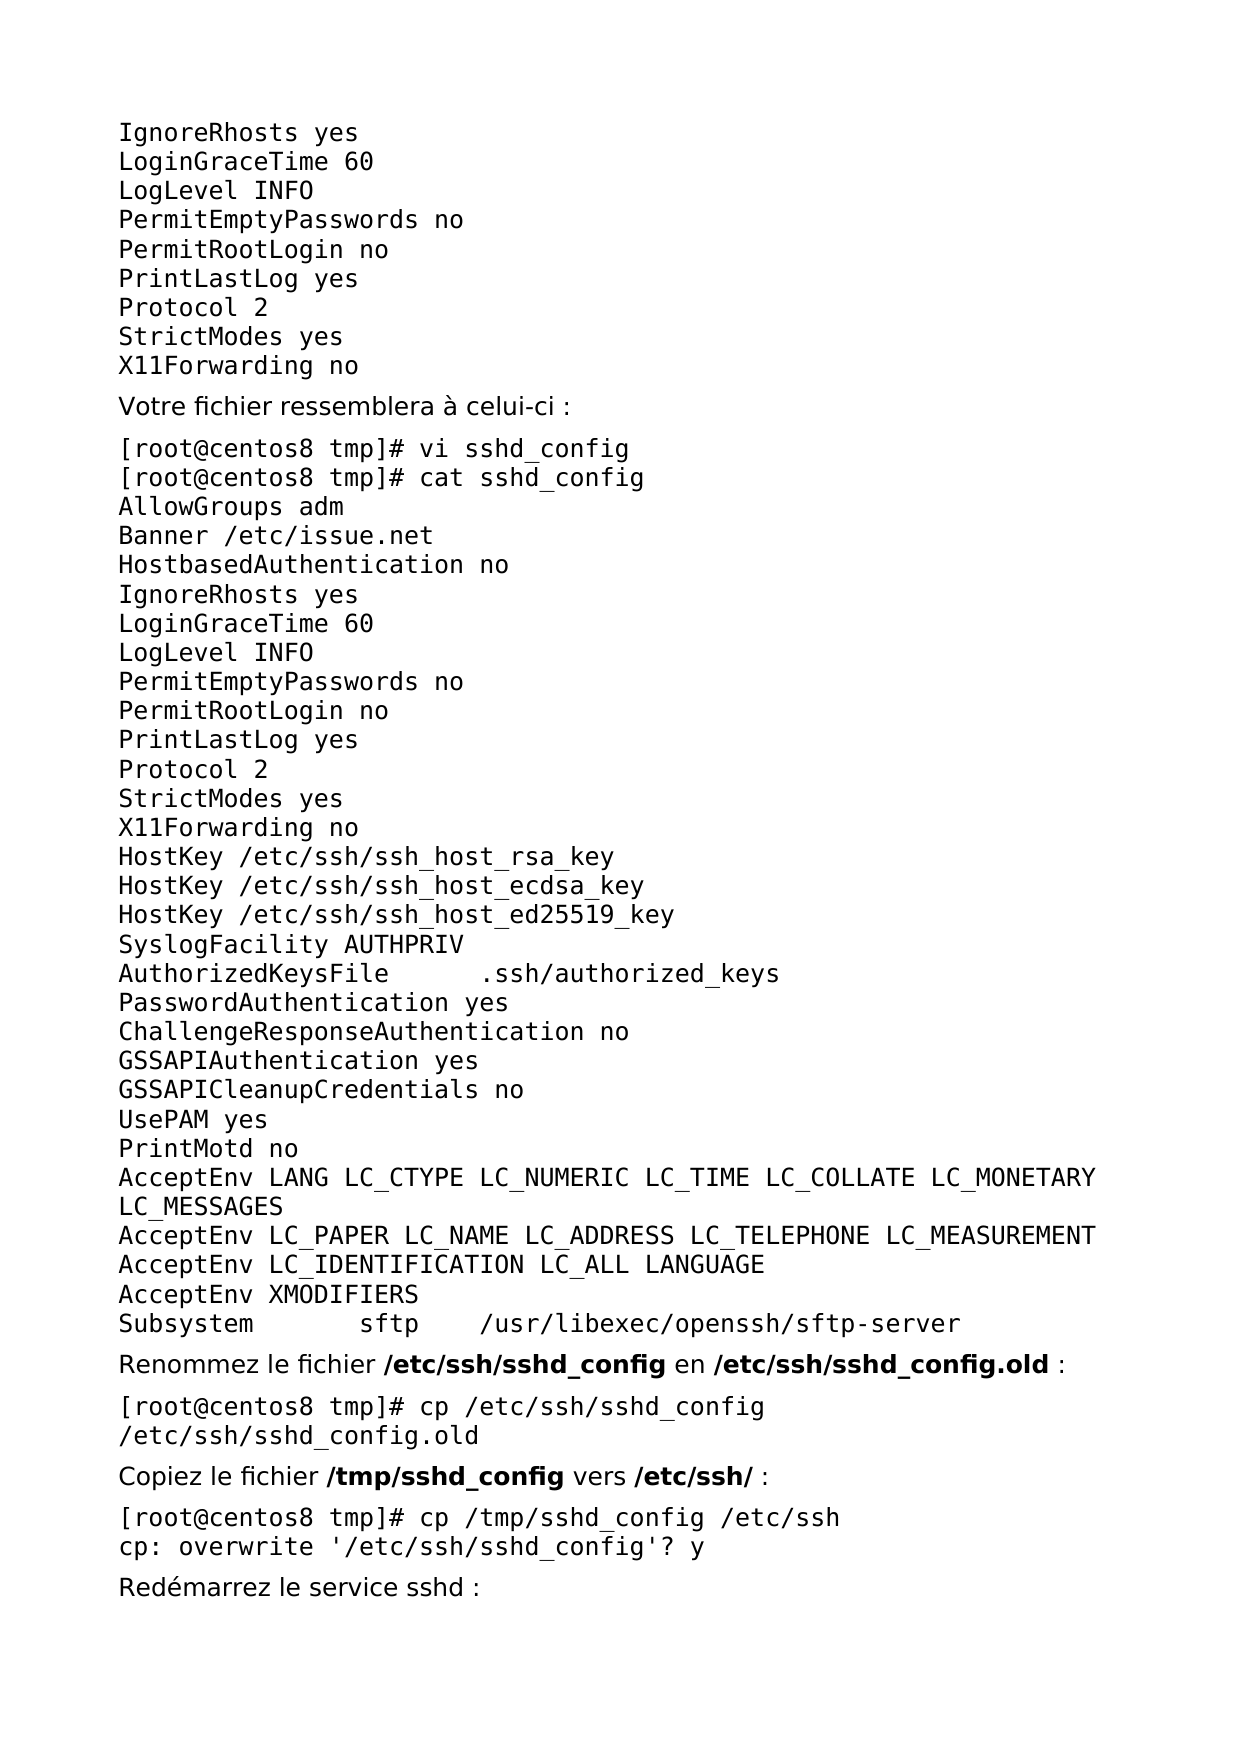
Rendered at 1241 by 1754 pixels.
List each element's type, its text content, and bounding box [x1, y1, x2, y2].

text IgnoreRhosts yes LoginGraceTime 60 LogLevel INFO PermitEmptyPasswords no PermitRootLogin no PrintLastLog yes Protocol 2 StrictModes yes X11Forwarding no [118, 118, 1122, 381]
text Redémarrez le service sshd : [118, 1573, 1122, 1603]
text [root@centos8 tmp]# cp /tmp/sshd_config /etc/ssh cp: overwrite '/etc/ssh/sshd_config'? y [118, 1503, 1122, 1562]
text [root@centos8 tmp]# vi sshd_config [root@centos8 tmp]# cat sshd_config AllowGroups adm Banner /etc/issue.net HostbasedAuthentication no IgnoreRhosts yes LoginGraceTime 60 LogLevel INFO PermitEmptyPasswords no PermitRootLogin no PrintLastLog yes Protocol 2 StrictModes yes X11Forwarding no HostKey /etc/ssh/ssh_host_rsa_key HostKey /etc/ssh/ssh_host_ecdsa_key HostKey /etc/ssh/ssh_host_ed25519_key SyslogFacility AUTHPRIV AuthorizedKeysFile .ssh/authorized_keys PasswordAuthentication yes ChallengeResponseAuthentication no GSSAPIAuthentication yes GSSAPICleanupCredentials no UsePAM yes PrintMotd no AcceptEnv LANG LC_CTYPE LC_NUMERIC LC_TIME LC_COLLATE LC_MONETARY LC_MESSAGES AcceptEnv LC_PAPER LC_NAME LC_ADDRESS LC_TELEPHONE LC_MEASUREMENT AcceptEnv LC_IDENTIFICATION LC_ALL LANGUAGE AcceptEnv XMODIFIERS Subsystem sftp /usr/libexec/openssh/sftp-server [118, 434, 1122, 1338]
text Copiez le fichier /tmp/sshd_config vers /etc/ssh/ : [118, 1462, 1122, 1491]
text Renommez le fichier /etc/ssh/sshd_config en /etc/ssh/sshd_config.old : [118, 1350, 1122, 1379]
text Votre fichier ressemblera à celui-ci : [118, 392, 1122, 422]
text [root@centos8 tmp]# cp /etc/ssh/sshd_config /etc/ssh/sshd_config.old [118, 1392, 1122, 1450]
